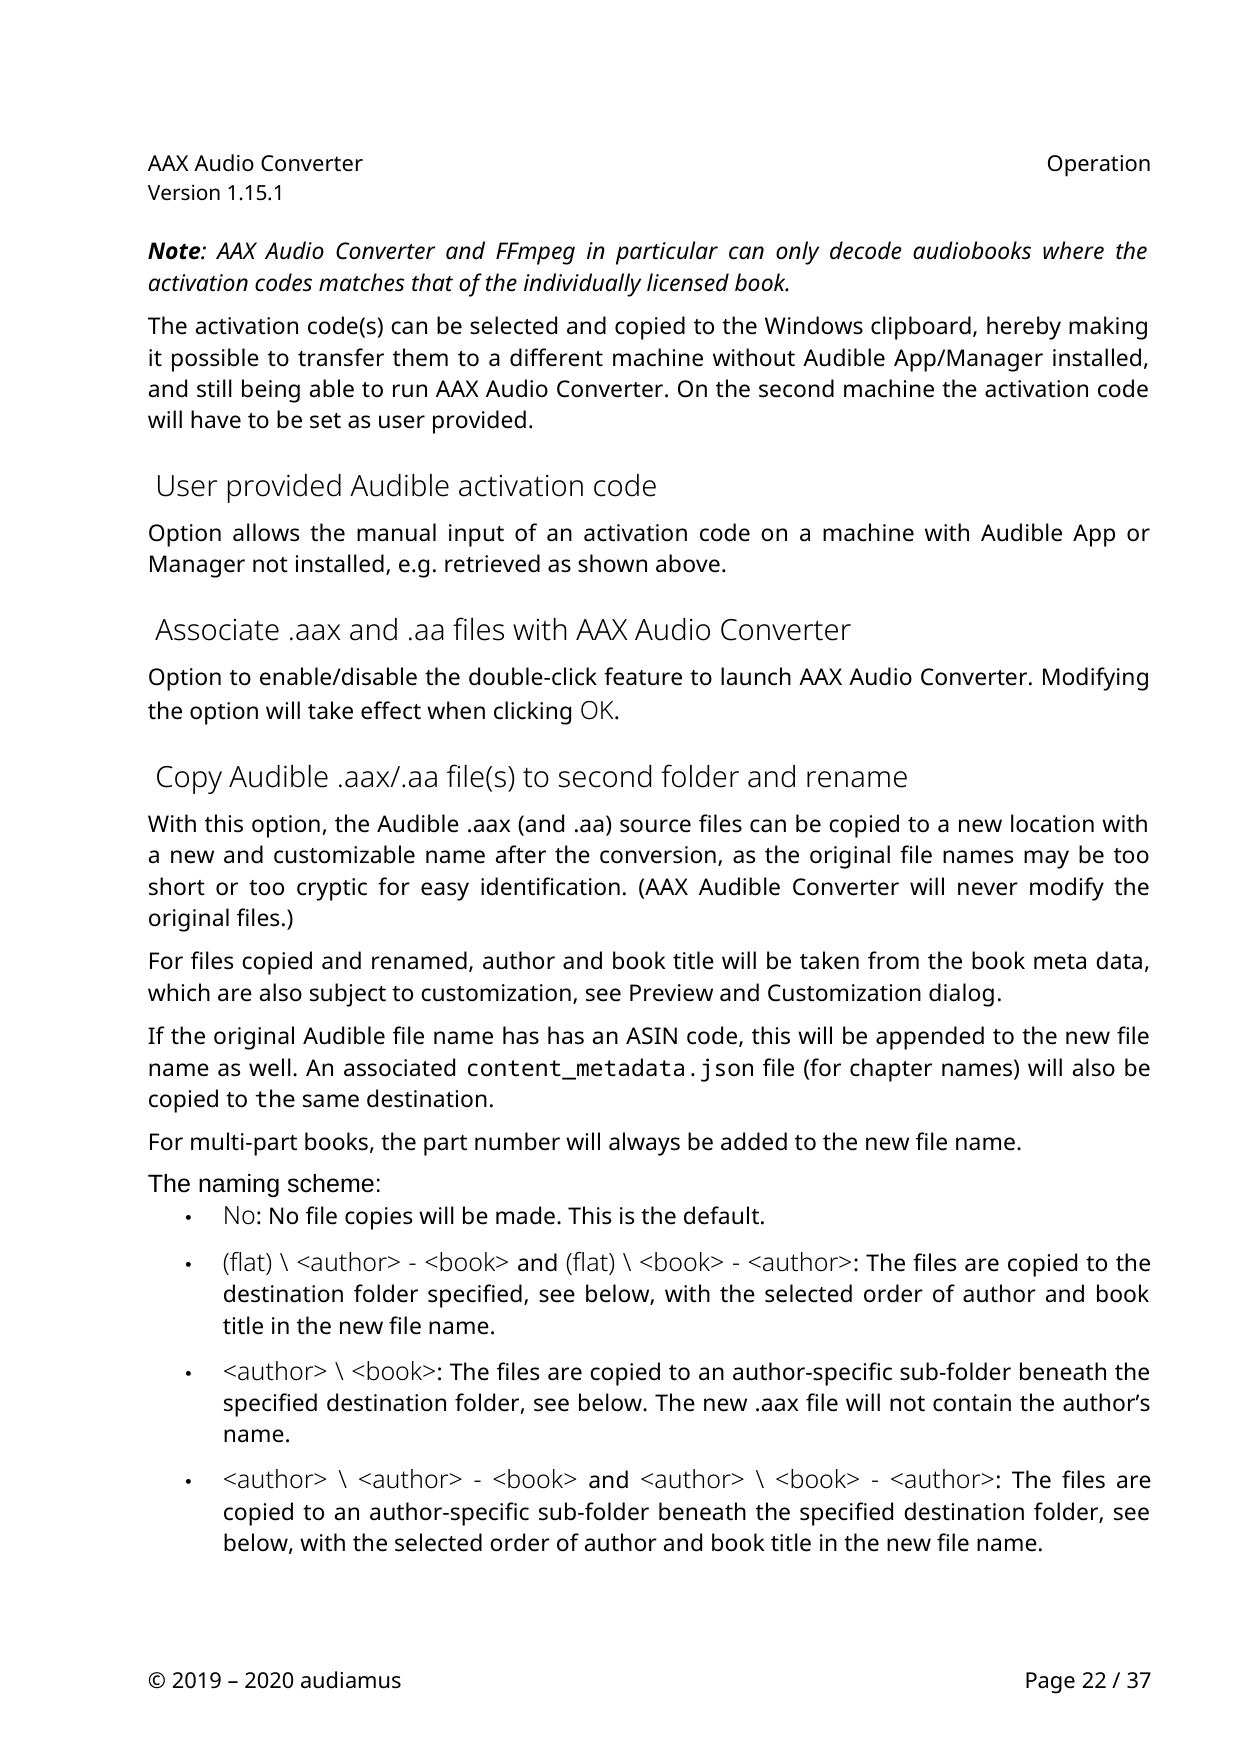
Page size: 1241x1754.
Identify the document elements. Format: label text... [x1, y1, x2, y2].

list <author> \ <book>: The files are copied to an author-specific sub-folder beneath the specified destination folder, see below. The new .aax file will not contain the author’s name. [185, 1353, 1152, 1450]
text Option allows the manual input of an activation code on a machine with Audible App or Manager not installed, e.g. retrieved as shown above. [148, 517, 1152, 579]
text Note: AAX Audio Converter and FFmpeg in particular can only decode audiobooks where the activation codes matches that of the individually licensed book. [148, 235, 1152, 298]
text With this option, the Audible .aax (and .aa) source files can be copied to a new location with a new and customizable name after the conversion, as the original file names may be too short or too cryptic for easy identification. (AAX Audible Converter will never modify the original files.) [148, 808, 1152, 933]
list <author> \ <author> - <book> and <author> \ <book> - <author>: The files are copied to an author-specific sub-folder beneath the specified destination folder, see below, with the selected order of author and book title in the new file name. [185, 1462, 1152, 1558]
subtitle Copy Audible .aax/.aa file(s) to second folder and rename [148, 756, 1152, 796]
text For files copied and renamed, author and book title will be taken from the book meta data, which are also subject to customization, see Preview and Customization dialog. [148, 945, 1152, 1008]
text The activation code(s) can be selected and copied to the Windows clipboard, hereby making it possible to transfer them to a different machine without Audible App/Manager installed, and still being able to run AAX Audio Converter. On the second machine the activation code will have to be set as user provided. [148, 310, 1152, 435]
subtitle Associate .aax and .aa files with AAX Audio Converter [148, 609, 1152, 649]
subtitle User provided Audible activation code [148, 465, 1152, 505]
text For multi-part books, the part number will always be added to the new file name. [148, 1126, 1152, 1158]
list No: No file copies will be made. This is the default. [185, 1198, 1152, 1232]
text The naming scheme: [148, 1170, 1152, 1198]
text If the original Audible file name has has an ASIN code, this will be appended to the new file name as well. An associated content_metadata.json file (for chapter names) will also be copied to the same destination. [148, 1020, 1152, 1114]
list (flat) \ <author> - <book> and (flat) \ <book> - <author>: The files are copied to the destination folder specified, see below, with the selected order of author and book title in the new file name. [185, 1244, 1152, 1341]
text Option to enable/disable the double-click feature to launch AAX Audio Converter. Modifying the option will take effect when clicking OK. [148, 661, 1152, 726]
